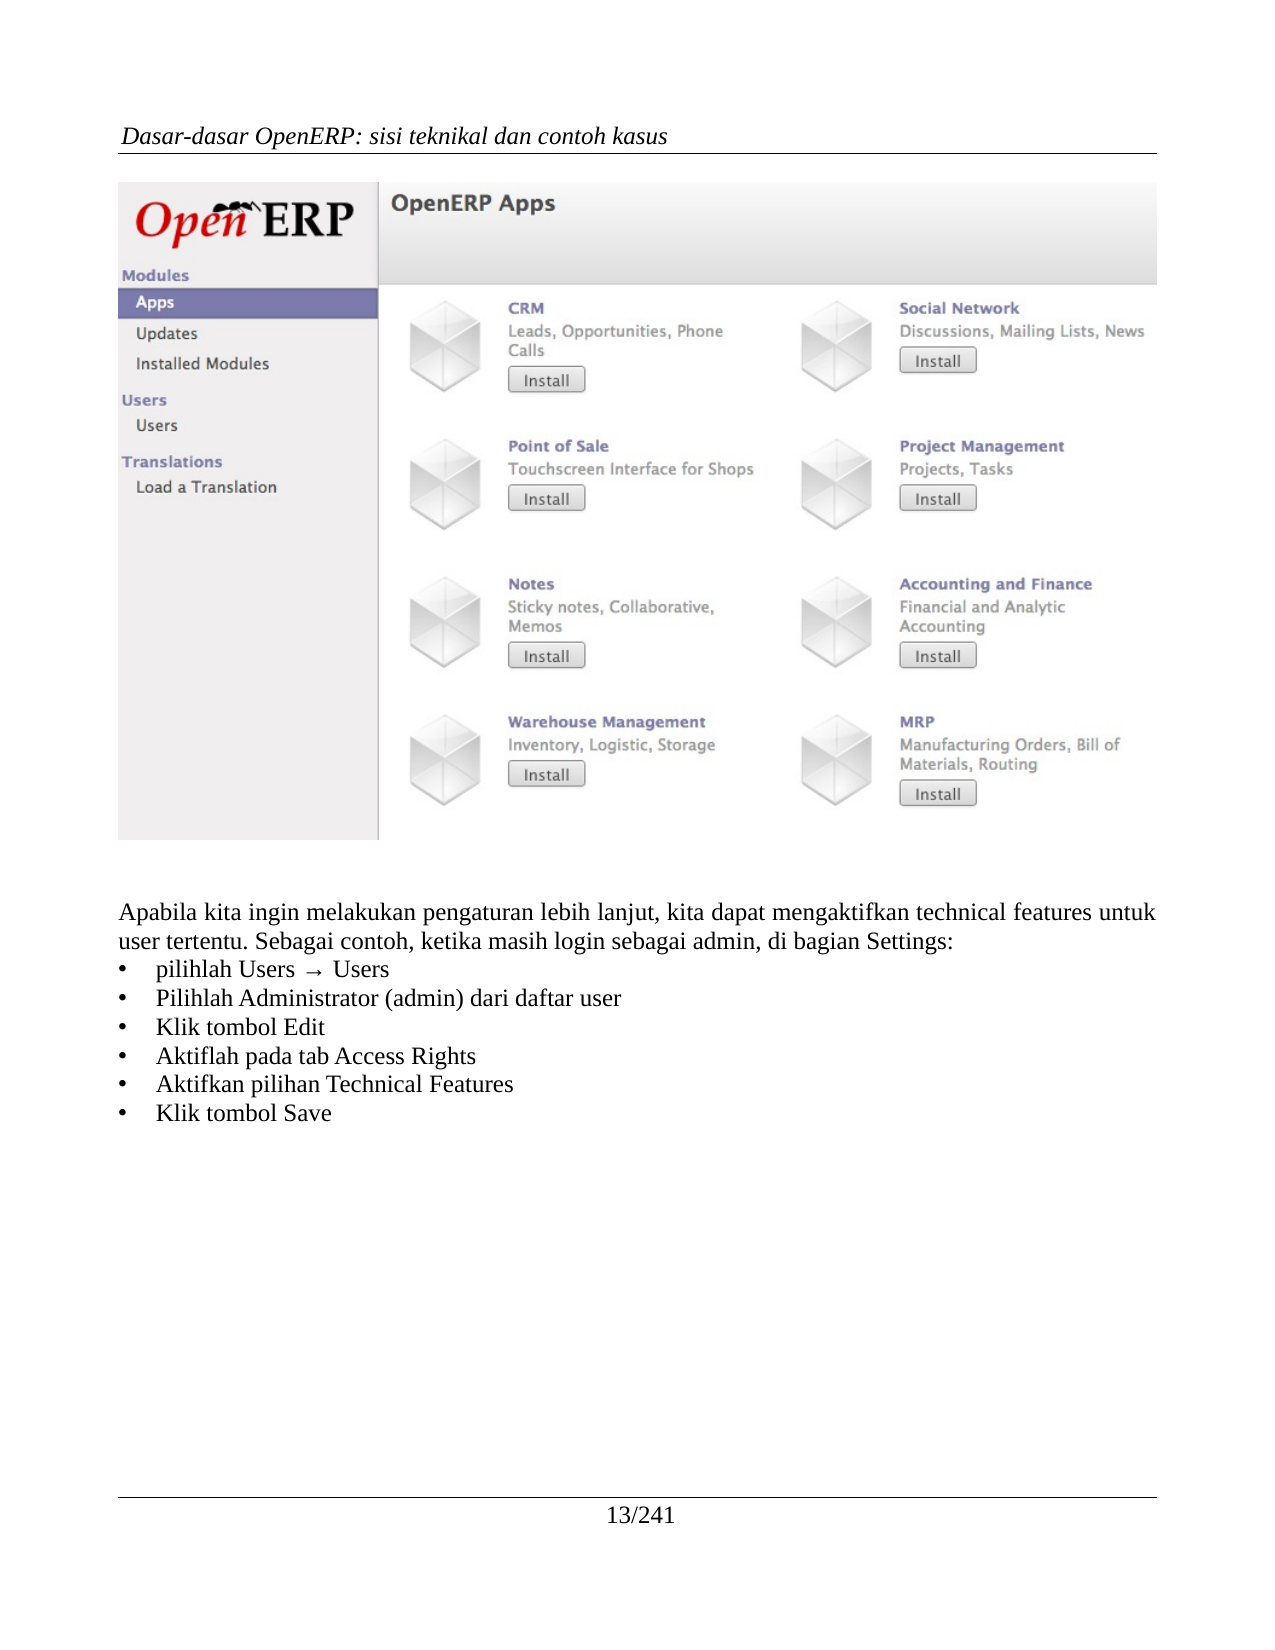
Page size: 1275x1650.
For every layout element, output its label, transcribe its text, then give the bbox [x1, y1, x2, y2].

list Pilihlah Administrator (admin) dari daftar user [118, 983, 1157, 1012]
text Apabila kita ingin melakukan pengaturan lebih lanjut, kita dapat mengaktifkan technical features untuk user tertentu. Sebagai contoh, ketika masih login sebagai admin, di bagian Settings: [118, 897, 1157, 954]
list pilihlah Users → Users [118, 954, 1157, 983]
list Aktifkan pilihan Technical Features [118, 1069, 1157, 1098]
picture [118, 182, 1157, 840]
list Klik tombol Save [118, 1098, 1157, 1127]
list Klik tombol Edit [118, 1012, 1157, 1041]
list Aktiflah pada tab Access Rights [118, 1041, 1157, 1069]
